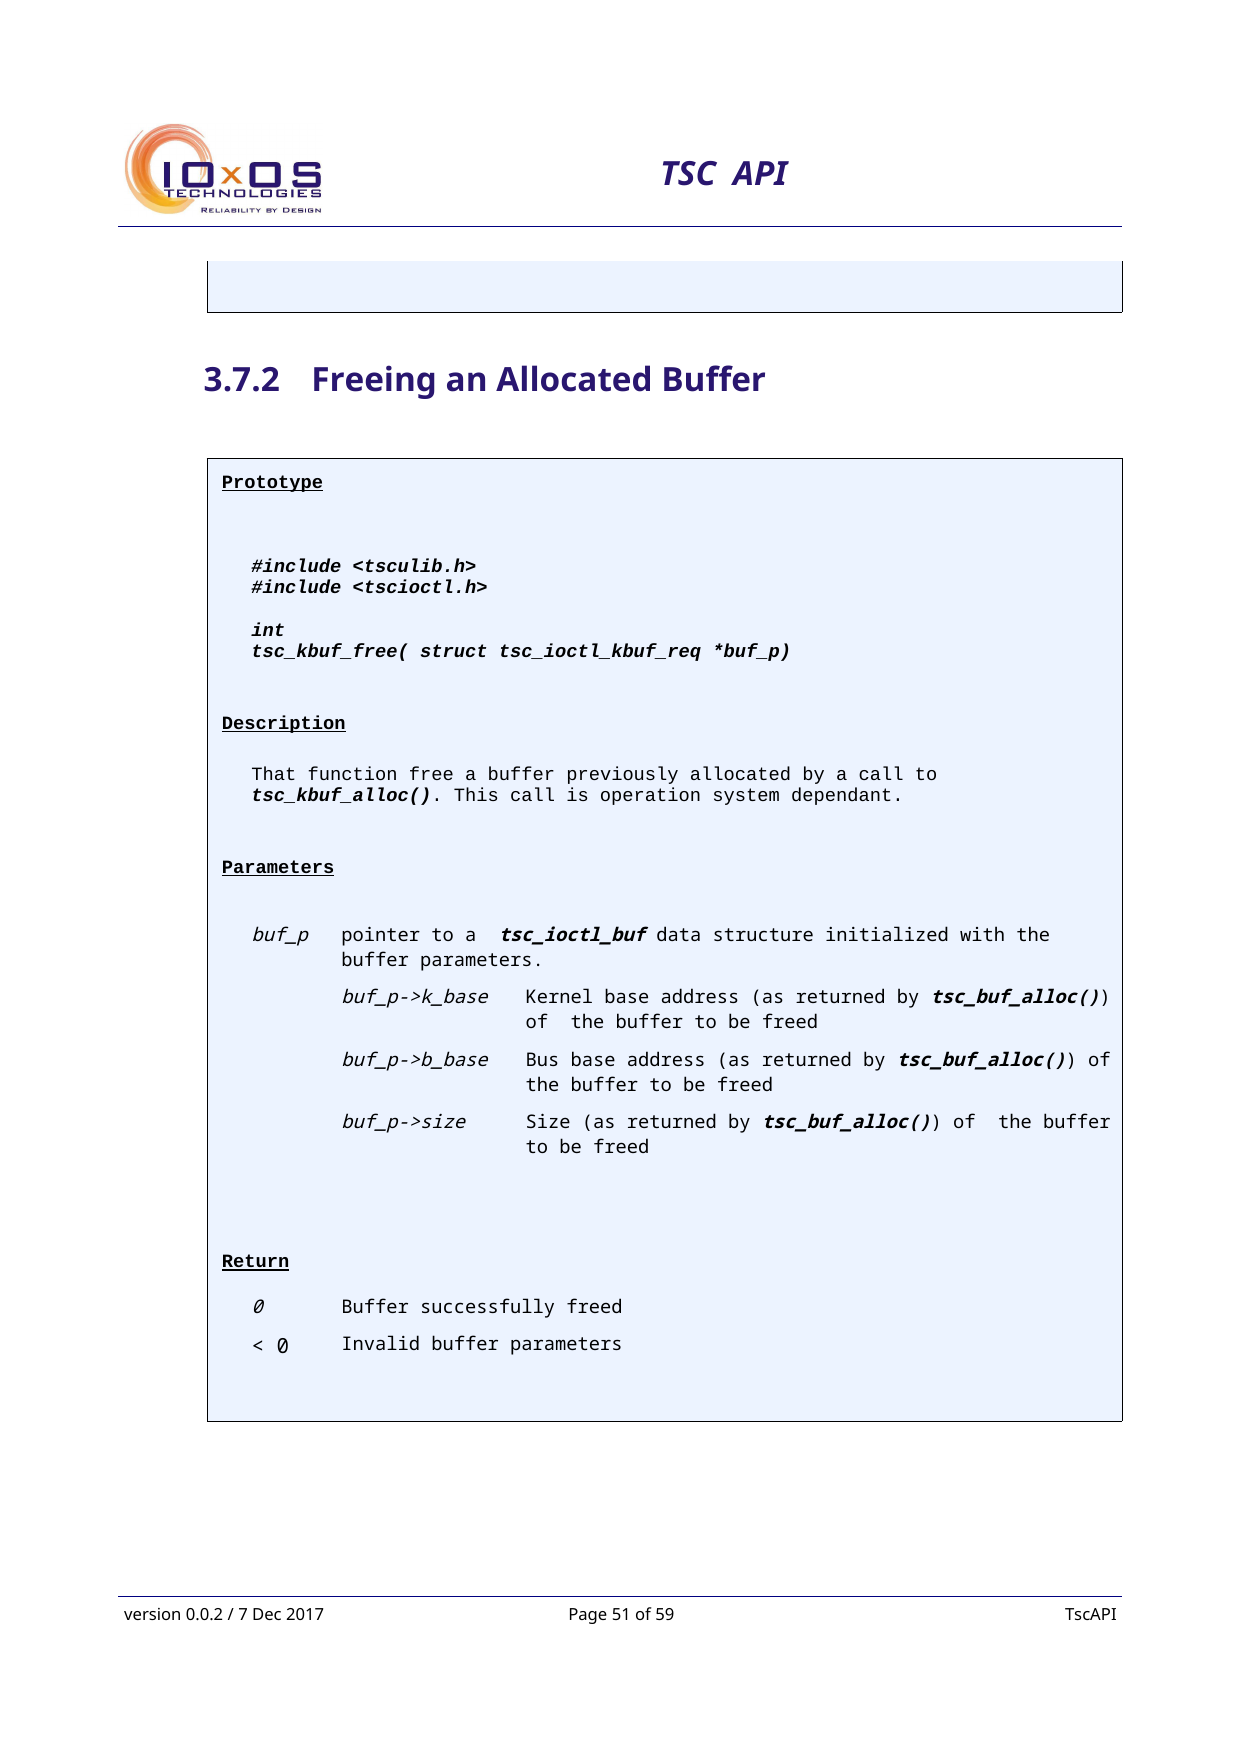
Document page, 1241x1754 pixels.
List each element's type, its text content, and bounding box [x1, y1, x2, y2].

table_cell [208, 978, 246, 1040]
text tsc_kbuf_free( struct tsc_ioctl_kbuf_req *buf_p) [208, 642, 1122, 663]
table_cell buf_p->size [335, 1103, 520, 1165]
picture [123, 123, 323, 217]
table_cell Bus base address (as returned by tsc_buf_alloc()) of the buffer to be freed [520, 1040, 1122, 1103]
table_header pointer to a tsc_ioctl_buf data structure initialized with the buffer parameters. [335, 915, 1122, 978]
table_cell [208, 1040, 246, 1103]
table_header buf_p [246, 915, 335, 978]
table_cell [246, 978, 335, 1040]
table_cell buf_p->b_base [335, 1040, 520, 1103]
table_cell [246, 1040, 335, 1103]
table_cell Kernel base address (as returned by tsc_buf_alloc()) of the buffer to be freed [520, 978, 1122, 1040]
table_cell buf_p->k_base [335, 978, 520, 1040]
table_cell [208, 1325, 246, 1371]
subtitle Freeing an Allocated Buffer [195, 356, 1122, 402]
subtitle Parameters [208, 843, 1122, 879]
table_header 0 [246, 1288, 335, 1325]
text int [208, 620, 1122, 642]
table_cell < 0 [246, 1325, 335, 1371]
table_cell Size (as returned by tsc_buf_alloc()) of the buffer to be freed [520, 1103, 1122, 1165]
subtitle Return [208, 1237, 1122, 1288]
text Prototype [208, 459, 1122, 491]
table_header [208, 915, 246, 978]
table_header Buffer successfully freed [335, 1288, 1122, 1325]
text #include <tsculib.h> [208, 542, 1122, 578]
table_cell [246, 1103, 335, 1165]
table_cell [208, 1103, 246, 1165]
table_cell Invalid buffer parameters [335, 1325, 1122, 1371]
text That function free a buffer previously allocated by a call to tsc_kbuf_alloc(). This call is operation system dependant. [208, 750, 1122, 807]
text #include <tscioctl.h> [208, 578, 1122, 599]
table_header [208, 1288, 246, 1325]
subtitle Description [208, 699, 1122, 750]
